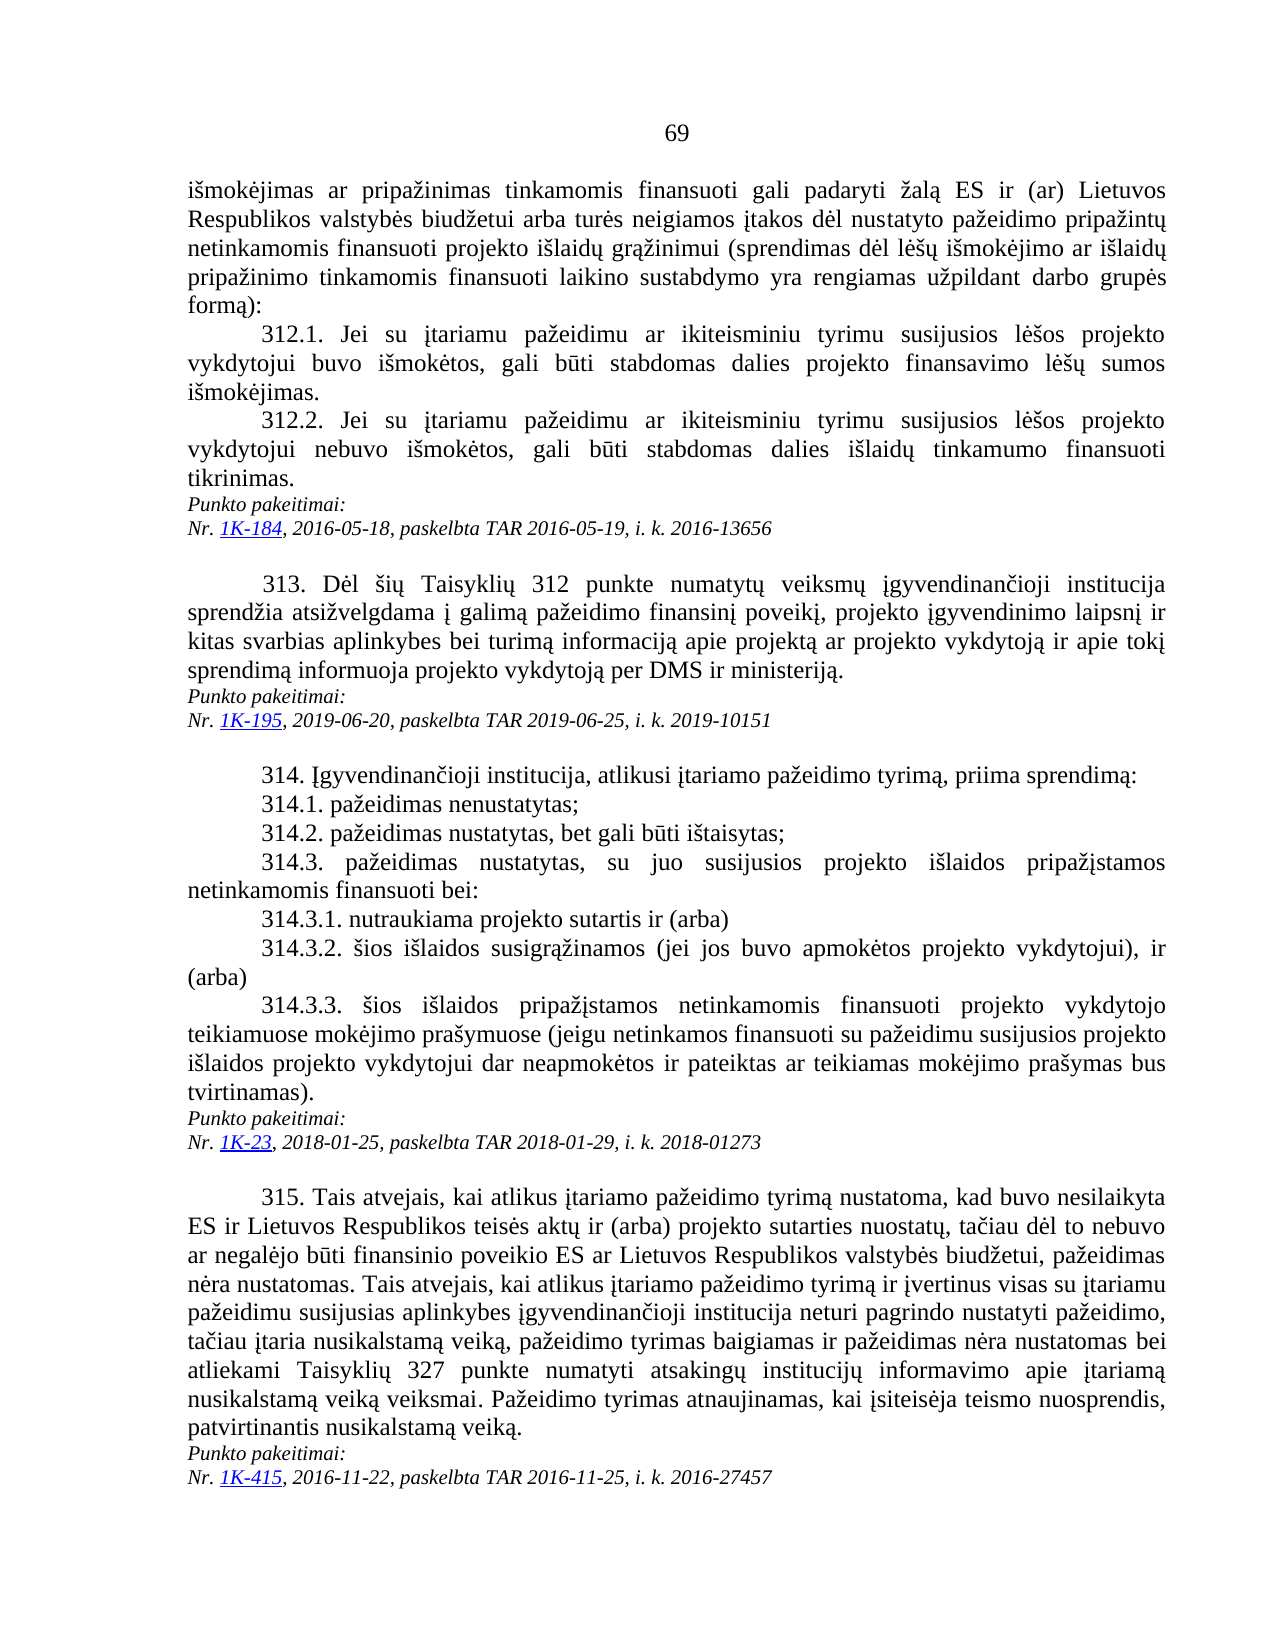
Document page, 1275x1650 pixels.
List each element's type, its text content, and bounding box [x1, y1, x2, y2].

text Punkto pakeitimai: [187, 1106, 1167, 1130]
text išmokėjimas ar pripažinimas tinkamomis finansuoti gali padaryti žalą ES ir (ar) Lietuvos Respublikos valstybės biudžetui arba turės neigiamos įtakos dėl nustatyto pažeidimo pripažintų netinkamomis finansuoti projekto išlaidų grąžinimui (sprendimas dėl lėšų išmokėjimo ar išlaidų pripažinimo tinkamomis finansuoti laikino sustabdymo yra rengiamas užpildant darbo grupės formą): [187, 176, 1167, 319]
text Punkto pakeitimai: [187, 1441, 1167, 1465]
text 314.3.3. šios išlaidos pripažįstamos netinkamomis finansuoti projekto vykdytojo teikiamuose mokėjimo prašymuose (jeigu netinkamos finansuoti su pažeidimu susijusios projekto išlaidos projekto vykdytojui dar neapmokėtos ir pateiktas ar teikiamas mokėjimo prašymas bus tvirtinamas). [187, 991, 1167, 1106]
text Nr. 1K-184, 2016-05-18, paskelbta TAR 2016-05-19, i. k. 2016-13656 [187, 516, 1167, 540]
text Nr. 1K-415, 2016-11-22, paskelbta TAR 2016-11-25, i. k. 2016-27457 [187, 1465, 1167, 1489]
text 312.1. Jei su įtariamu pažeidimu ar ikiteisminiu tyrimu susijusios lėšos projekto vykdytojui buvo išmokėtos, gali būti stabdomas dalies projekto finansavimo lėšų sumos išmokėjimas. [187, 319, 1167, 406]
text 315. Tais atvejais, kai atlikus įtariamo pažeidimo tyrimą nustatoma, kad buvo nesilaikyta ES ir Lietuvos Respublikos teisės aktų ir (arba) projekto sutarties nuostatų, tačiau dėl to nebuvo ar negalėjo būti finansinio poveikio ES ar Lietuvos Respublikos valstybės biudžetui, pažeidimas nėra nustatomas. Tais atvejais, kai atlikus įtariamo pažeidimo tyrimą ir įvertinus visas su įtariamu pažeidimu susijusias aplinkybes įgyvendinančioji institucija neturi pagrindo nustatyti pažeidimo, tačiau įtaria nusikalstamą veiką, pažeidimo tyrimas baigiamas ir pažeidimas nėra nustatomas bei atliekami Taisyklių 327 punkte numatyti atsakingų institucijų informavimo apie įtariamą nusikalstamą veiką veiksmai. Pažeidimo tyrimas atnaujinamas, kai įsiteisėja teismo nuosprendis, patvirtinantis nusikalstamą veiką. [187, 1182, 1167, 1441]
text 313. Dėl šių Taisyklių 312 punkte numatytų veiksmų įgyvendinančioji institucija sprendžia atsižvelgdama į galimą pažeidimo finansinį poveikį, projekto įgyvendinimo laipsnį ir kitas svarbias aplinkybes bei turimą informaciją apie projektą ar projekto vykdytoją ir apie tokį sprendimą informuoja projekto vykdytoją per DMS ir ministeriją. [187, 569, 1167, 684]
text Nr. 1K-195, 2019-06-20, paskelbta TAR 2019-06-25, i. k. 2019-10151 [187, 708, 1167, 732]
text 314.3.2. šios išlaidos susigrąžinamos (jei jos buvo apmokėtos projekto vykdytojui), ir (arba) [187, 933, 1167, 991]
text 312.2. Jei su įtariamu pažeidimu ar ikiteisminiu tyrimu susijusios lėšos projekto vykdytojui nebuvo išmokėtos, gali būti stabdomas dalies išlaidų tinkamumo finansuoti tikrinimas. [187, 406, 1167, 492]
text 314.3.1. nutraukiama projekto sutartis ir (arba) [187, 904, 1167, 933]
text Nr. 1K-23, 2018-01-25, paskelbta TAR 2018-01-29, i. k. 2018-01273 [187, 1130, 1167, 1154]
text 314.2. pažeidimas nustatytas, bet gali būti ištaisytas; [187, 818, 1167, 847]
text 314. Įgyvendinančioji institucija, atlikusi įtariamo pažeidimo tyrimą, priima sprendimą: [187, 761, 1167, 789]
text 314.3. pažeidimas nustatytas, su juo susijusios projekto išlaidos pripažįstamos netinkamomis finansuoti bei: [187, 847, 1167, 904]
text Punkto pakeitimai: [187, 684, 1167, 708]
text 314.1. pažeidimas nenustatytas; [187, 789, 1167, 818]
text Punkto pakeitimai: [187, 492, 1167, 516]
